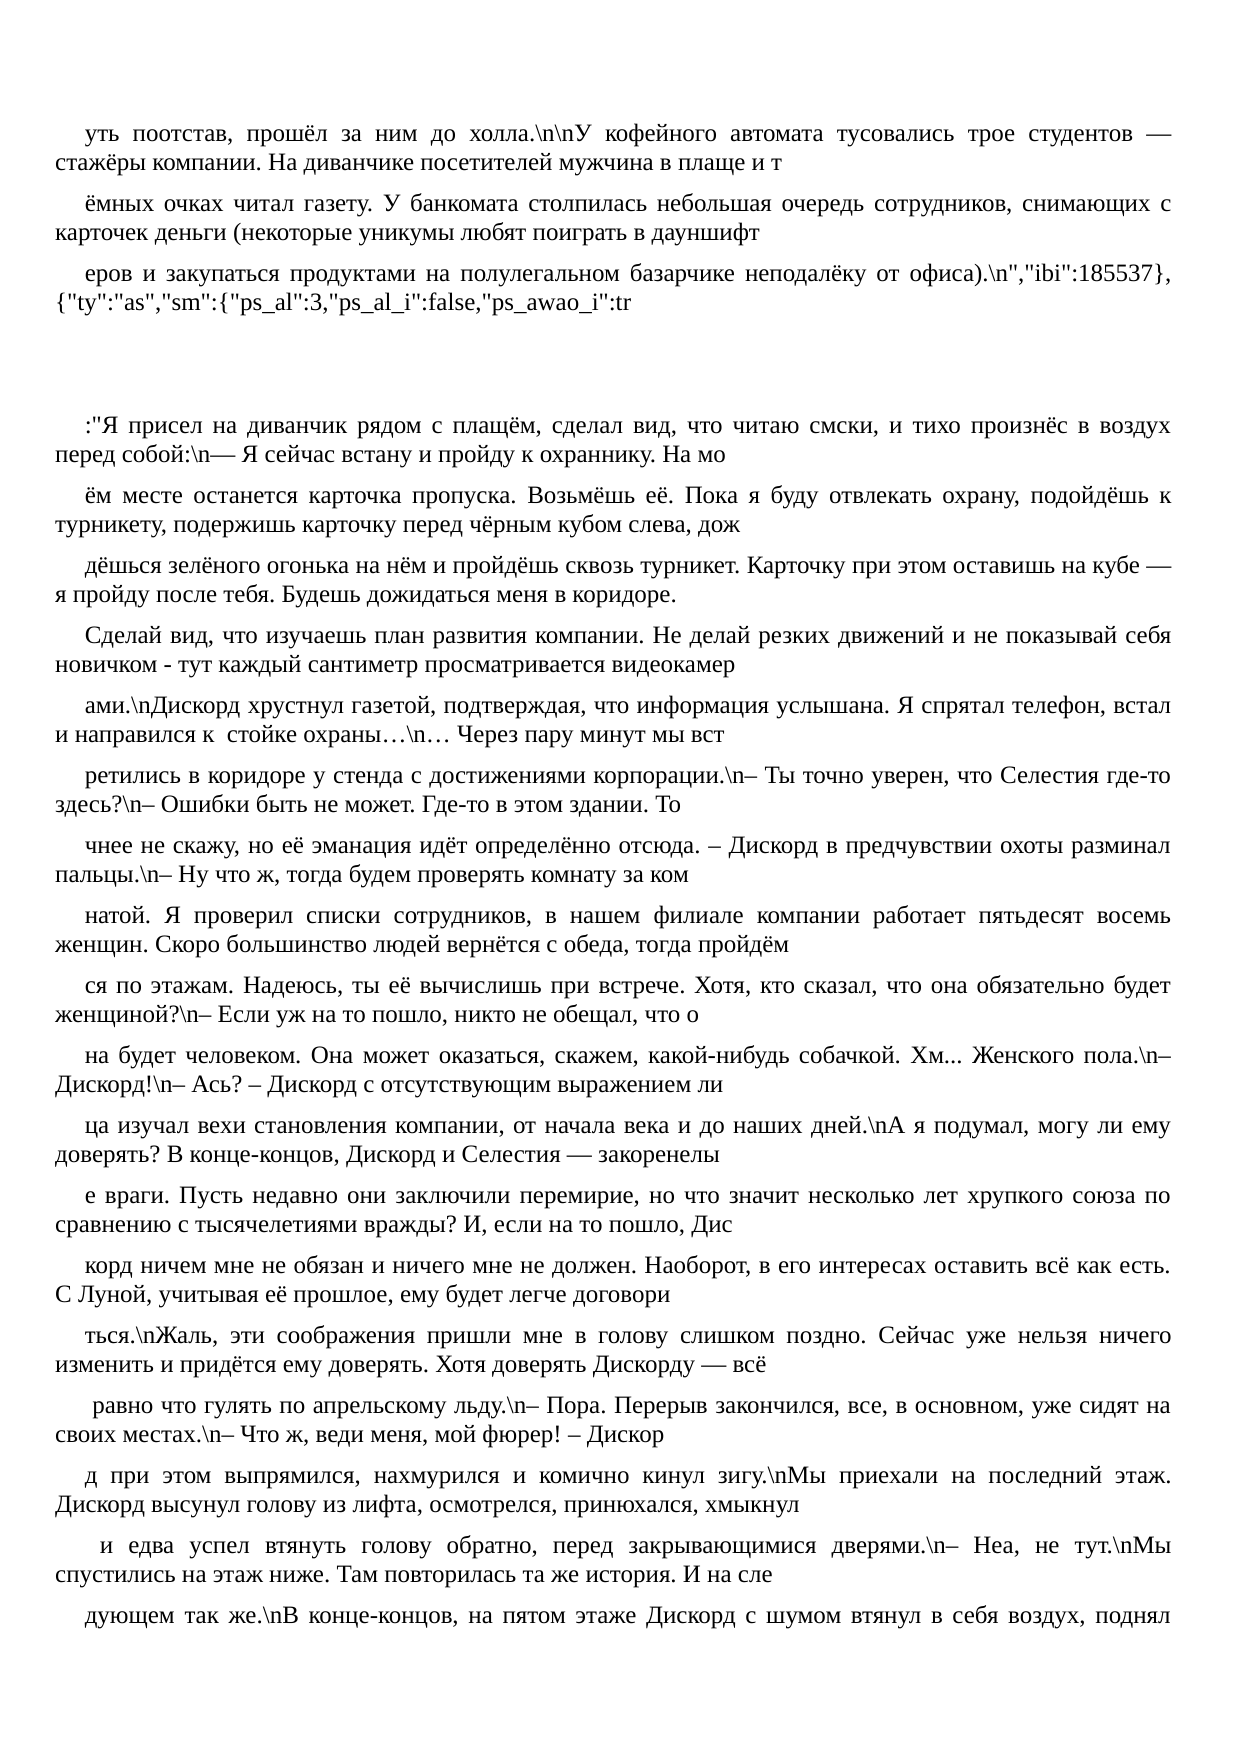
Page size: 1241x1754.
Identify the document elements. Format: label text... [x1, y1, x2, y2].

text ёмных очках читал газету. У банкомата столпилась небольшая очередь сотрудников, снимающих с карточек деньги (некоторые уникумы любят поиграть в дауншифт [55, 188, 1172, 246]
text ами.\nДискорд хрустнул газетой, подтверждая, что информация услышана. Я спрятал телефон, встал и направился к стойке охраны…\n… Через пару минут мы вст [55, 691, 1172, 748]
text ся по этажам. Надеюсь, ты её вычислишь при встрече. Хотя, кто сказал, что она обязательно будет женщиной?\n– Если уж на то пошло, никто не обещал, что о [55, 971, 1172, 1028]
text :"Я присел на диванчик рядом с плащём, сделал вид, что читаю смски, и тихо произнёс в воздух перед собой:\n— Я сейчас встану и пройду к охраннику. На мо [55, 411, 1172, 468]
text натой. Я проверил списки сотрудников, в нашем филиале компании работает пятьдесят восемь женщин. Скоро большинство людей вернётся с обеда, тогда пройдём [55, 901, 1172, 958]
text корд ничем мне не обязан и ничего мне не должен. Наоборот, в его интересах оставить всё как есть. С Луной, учитывая её прошлое, ему будет легче договори [55, 1251, 1172, 1308]
text ретились в коридоре у стенда с достижениями корпорации.\n– Ты точно уверен, что Селестия где-то здесь?\n– Ошибки быть не может. Где-то в этом здании. То [55, 761, 1172, 818]
text чнее не скажу, но её эманация идёт определённо отсюда. – Дискорд в предчувствии охоты разминал пальцы.\n– Ну что ж, тогда будем проверять комнату за ком [55, 831, 1172, 888]
text на будет человеком. Она может оказаться, скажем, какой-нибудь собачкой. Хм... Женского пола.\n– Дискорд!\n– Ась? – Дискорд с отсутствующим выражением ли [55, 1041, 1172, 1098]
text равно что гулять по апрельскому льду.\n– Пора. Перерыв закончился, все, в основном, уже сидят на своих местах.\n– Что ж, веди меня, мой фюрер! – Дискор [55, 1391, 1172, 1448]
text е враги. Пусть недавно они заключили перемирие, но что значит несколько лет хрупкого союза по сравнению с тысячелетиями вражды? И, если на то пошло, Дис [55, 1181, 1172, 1238]
text ём месте останется карточка пропуска. Возьмёшь её. Пока я буду отвлекать охрану, подойдёшь к турникету, подержишь карточку перед чёрным кубом слева, дож [55, 481, 1172, 538]
text уть поотстав, прошёл за ним до холла.\n\nУ кофейного автомата тусовались трое студентов — стажёры компании. На диванчике посетителей мужчина в плаще и т [55, 118, 1172, 176]
text ца изучал вехи становления компании, от начала века и до наших дней.\nА я подумал, могу ли ему доверять? В конце-концов, Дискорд и Селестия — закоренелы [55, 1111, 1172, 1168]
text ться.\nЖаль, эти соображения пришли мне в голову слишком поздно. Сейчас уже нельзя ничего изменить и придётся ему доверять. Хотя доверять Дискорду — всё [55, 1321, 1172, 1378]
text дующем так же.\nВ конце-концов, на пятом этаже Дискорд с шумом втянул в себя воздух, поднял [55, 1601, 1172, 1629]
text еров и закупаться продуктами на полулегальном базарчике неподалёку от офиса).\n","ibi":185537},{"ty":"as","sm":{"ps_al":3,"ps_al_i":false,"ps_awao_i":tr [55, 258, 1172, 316]
text Сделай вид, что изучаешь план развития компании. Не делай резких движений и не показывай себя новичком - тут каждый сантиметр просматривается видеокамер [55, 621, 1172, 678]
text дёшься зелёного огонька на нём и пройдёшь сквозь турникет. Карточку при этом оставишь на кубе — я пройду после тебя. Будешь дожидаться меня в коридоре. [55, 551, 1172, 608]
text д при этом выпрямился, нахмурился и комично кинул зигу.\nМы приехали на последний этаж. Дискорд высунул голову из лифта, осмотрелся, принюхался, хмыкнул [55, 1461, 1172, 1518]
text и едва успел втянуть голову обратно, перед закрывающимися дверями.\n– Неа, не тут.\nМы спустились на этаж ниже. Там повторилась та же история. И на сле [55, 1531, 1172, 1588]
